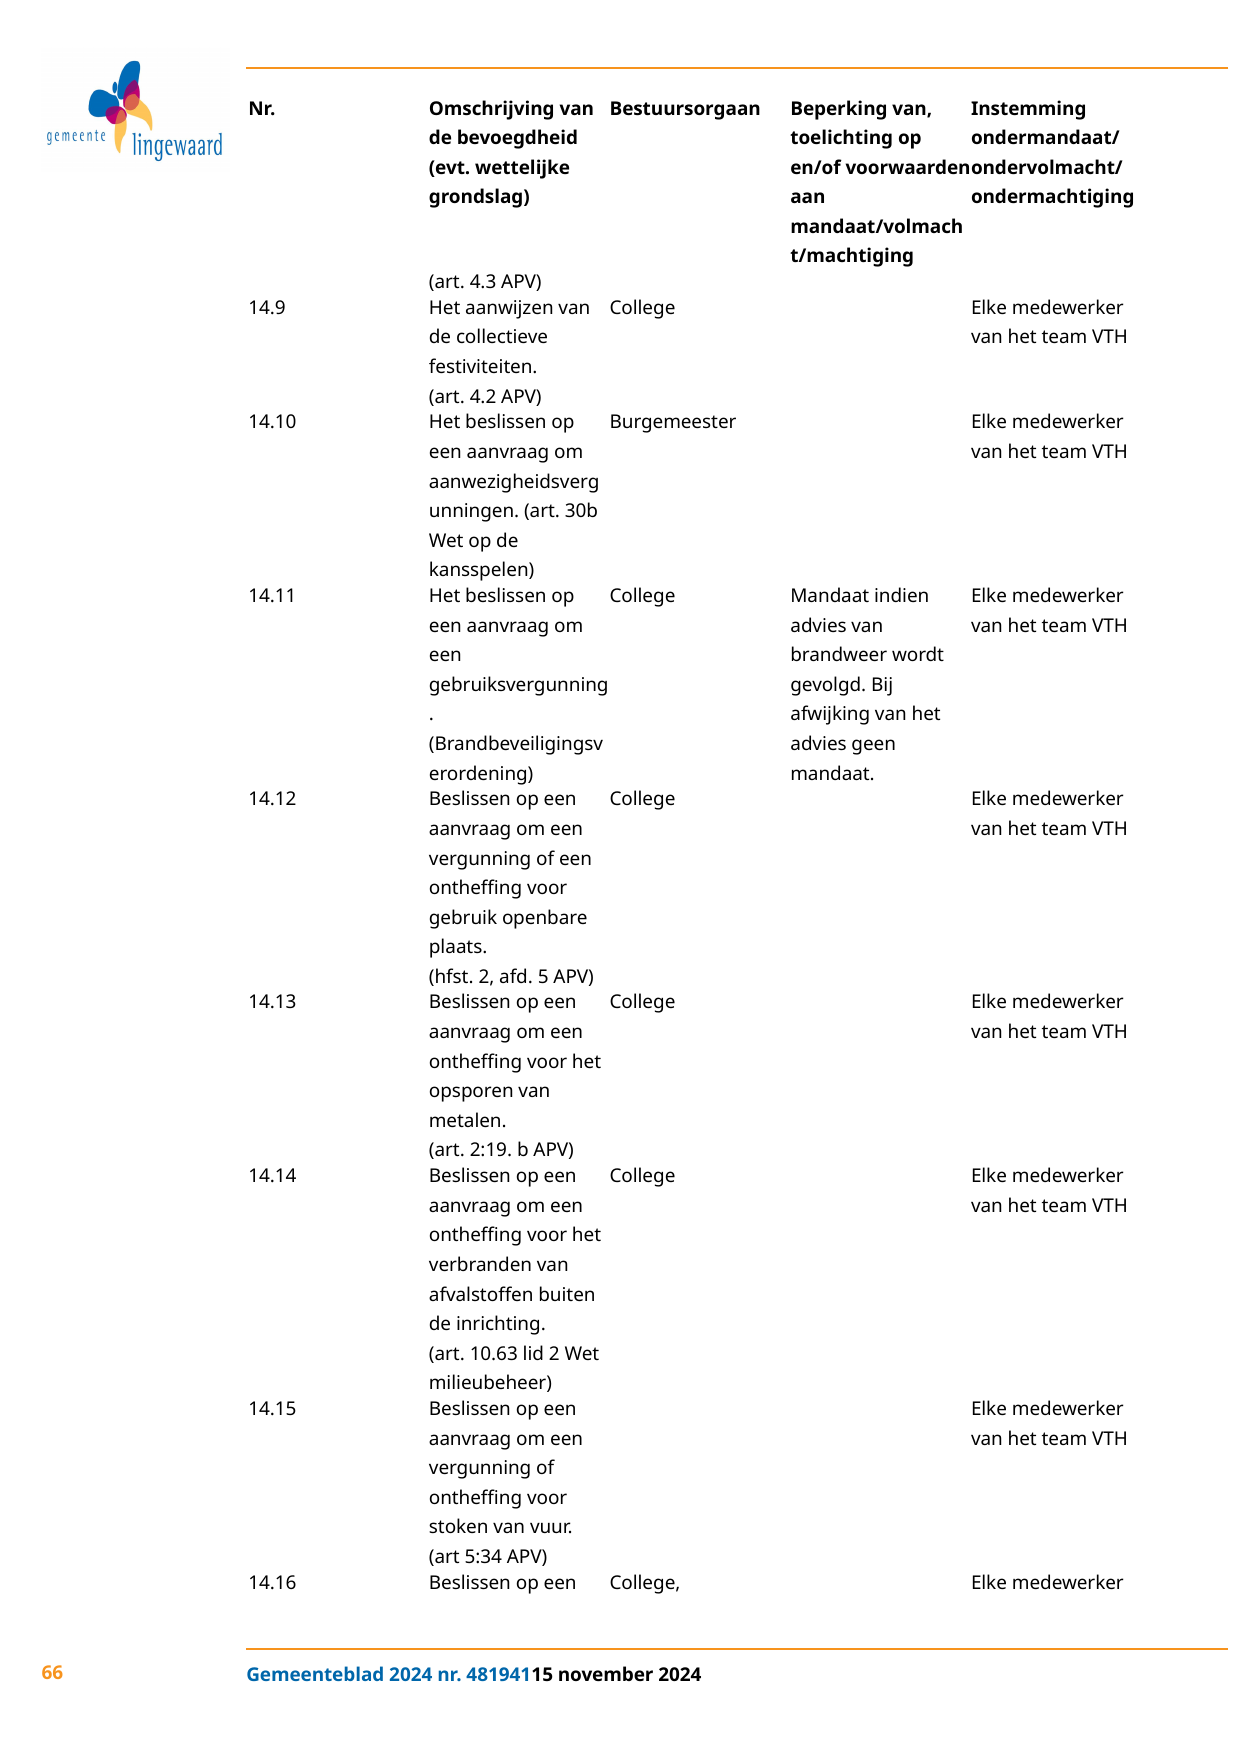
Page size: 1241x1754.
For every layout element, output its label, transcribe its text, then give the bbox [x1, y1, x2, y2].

table_cell Elke medewerker van het team VTH [971, 294, 1152, 409]
table_header Omschrijving van de bevoegdheid (evt. wettelijke grondslag) [429, 95, 609, 268]
table_cell College [609, 786, 790, 989]
table_header Bestuursorgaan [609, 95, 790, 268]
table_cell [790, 409, 971, 582]
table_cell Elke medewerker van het team VTH [971, 1163, 1152, 1395]
table_cell College [609, 989, 790, 1162]
table_cell 14.9 [248, 294, 429, 409]
table_cell 14.13 [248, 989, 429, 1162]
table_cell Beslissen op een aanvraag om een ontheffing voor het verbranden van afvalstoffen buiten de inrichting. (art. 10.63 lid 2 Wet milieubeheer) [429, 1163, 609, 1395]
table_cell [248, 269, 429, 294]
table_cell [609, 269, 790, 294]
table_header Instemming ondermandaat/ ondervolmacht/ ondermachtiging [971, 95, 1152, 268]
table_cell Het aanwijzen van de collectieve festiviteiten. (art. 4.2 APV) [429, 294, 609, 409]
table_cell Elke medewerker van het team VTH [971, 409, 1152, 582]
table_cell College, [609, 1569, 790, 1594]
table_cell 14.15 [248, 1395, 429, 1569]
table_cell 14.12 [248, 786, 429, 989]
table_cell Beslissen op een aanvraag om een vergunning of ontheffing voor stoken van vuur. (art 5:34 APV) [429, 1395, 609, 1569]
table_cell [790, 1569, 971, 1594]
table_cell Beslissen op een aanvraag om een ontheffing voor het opsporen van metalen. (art. 2:19. b APV) [429, 989, 609, 1162]
table_cell College [609, 294, 790, 409]
table_cell [790, 989, 971, 1162]
table_cell College [609, 582, 790, 786]
table_cell Mandaat indien advies van brandweer wordt gevolgd. Bij afwijking van het advies geen mandaat. [790, 582, 971, 786]
table_cell College [609, 1163, 790, 1395]
table_cell [790, 294, 971, 409]
table_cell (art. 4.3 APV) [429, 269, 609, 294]
table_header Nr. [248, 95, 429, 268]
table_cell [790, 1395, 971, 1569]
table_cell 14.10 [248, 409, 429, 582]
table_cell Elke medewerker van het team VTH [971, 582, 1152, 786]
table_cell [609, 1395, 790, 1569]
table_cell [971, 269, 1152, 294]
table_cell Burgemeester [609, 409, 790, 582]
table_cell 14.16 [248, 1569, 429, 1594]
picture [41, 47, 231, 172]
table_cell [790, 1163, 971, 1395]
table_cell [790, 786, 971, 989]
table_cell Elke medewerker van het team VTH [971, 1395, 1152, 1569]
table_cell 14.11 [248, 582, 429, 786]
table_cell Beslissen op een aanvraag om een vergunning of een ontheffing voor gebruik openbare plaats. (hfst. 2, afd. 5 APV) [429, 786, 609, 989]
table_cell Elke medewerker van het team VTH [971, 989, 1152, 1162]
table_header Beperking van, toelichting op en/of voorwaarden aan mandaat/volmacht/machtiging [790, 95, 971, 268]
table_cell Elke medewerker [971, 1569, 1152, 1594]
table_cell 14.14 [248, 1163, 429, 1395]
table_cell Beslissen op een [429, 1569, 609, 1594]
table_cell Het beslissen op een aanvraag om een gebruiksvergunning. (Brandbeveiligingsverordening) [429, 582, 609, 786]
table_cell [790, 269, 971, 294]
table_cell Elke medewerker van het team VTH [971, 786, 1152, 989]
table_cell Het beslissen op een aanvraag om aanwezigheidsvergunningen. (art. 30b Wet op de kansspelen) [429, 409, 609, 582]
